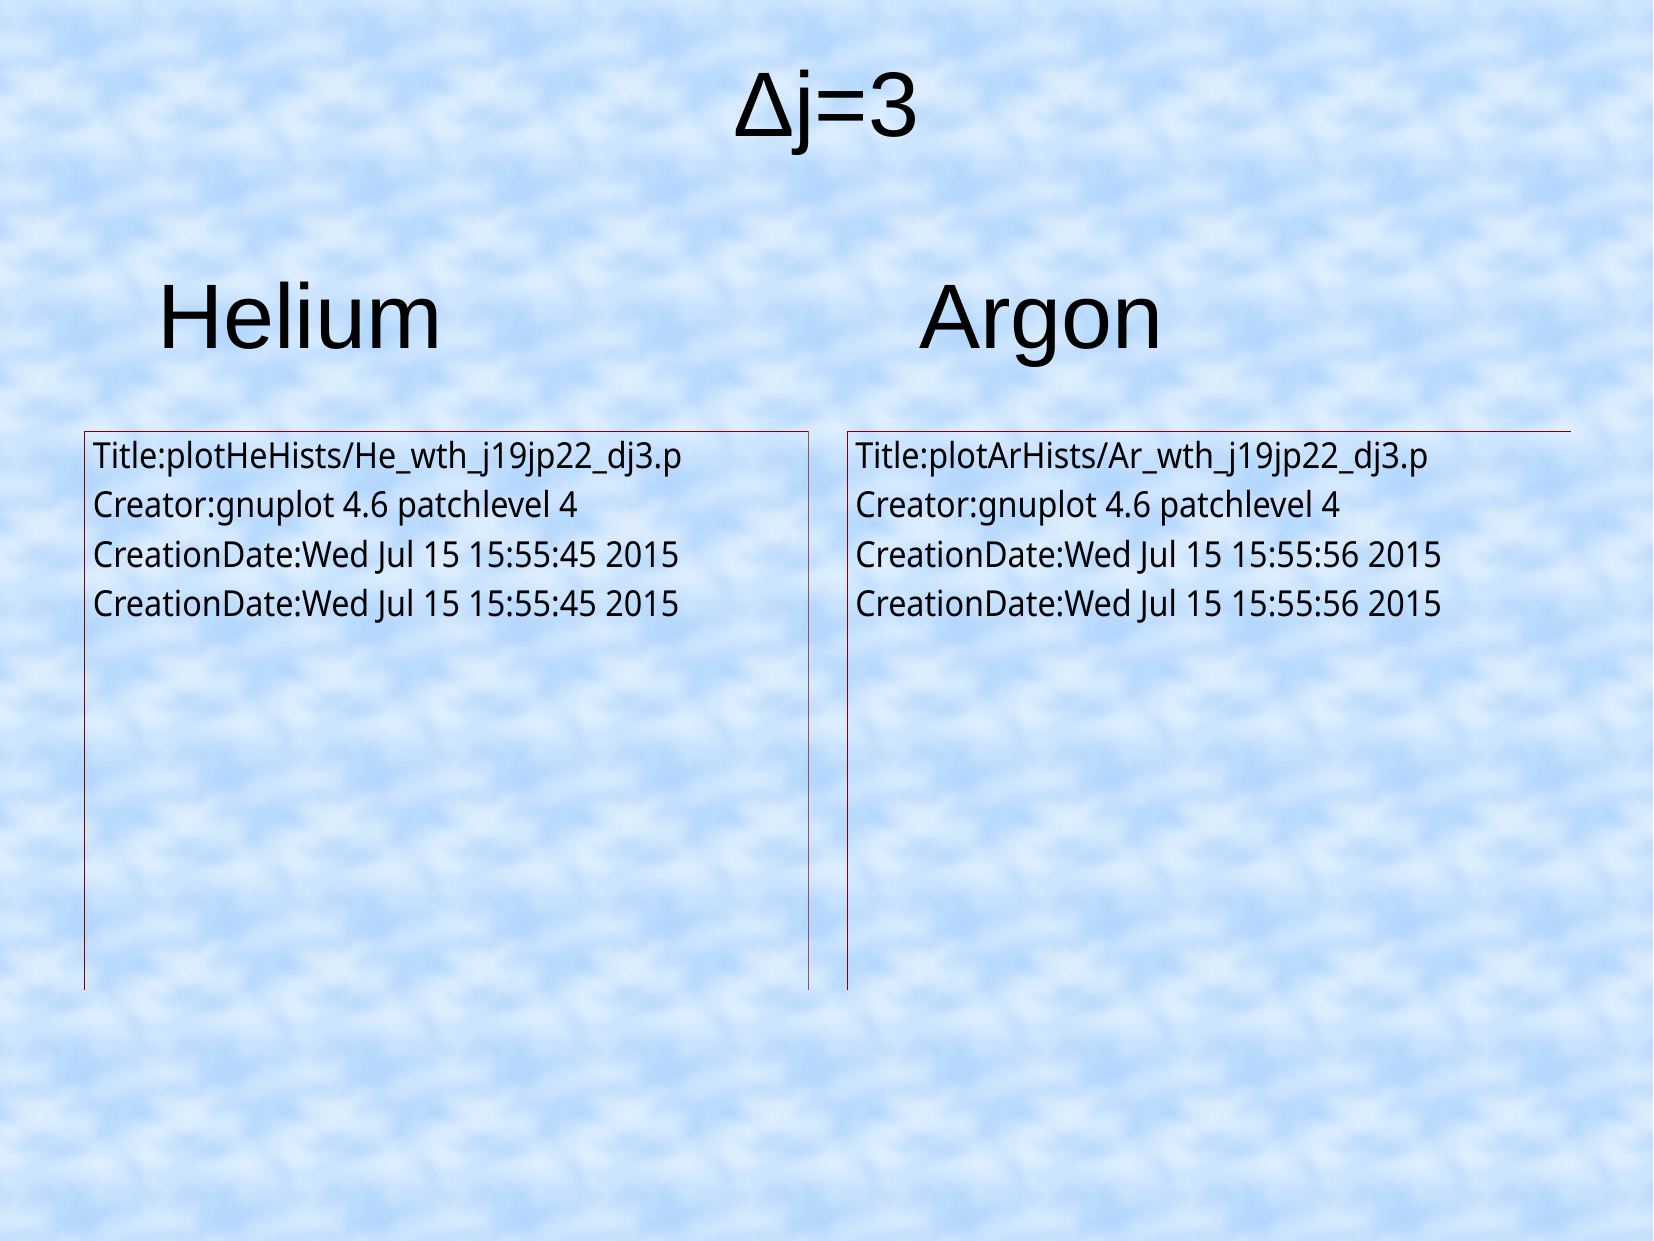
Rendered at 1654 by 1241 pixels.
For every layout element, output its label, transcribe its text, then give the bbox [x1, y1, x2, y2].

title Helium [157, 213, 884, 421]
title Argon [919, 213, 1645, 421]
picture [0, 0, 1654, 1241]
text_box Δj=3 [693, 53, 960, 157]
